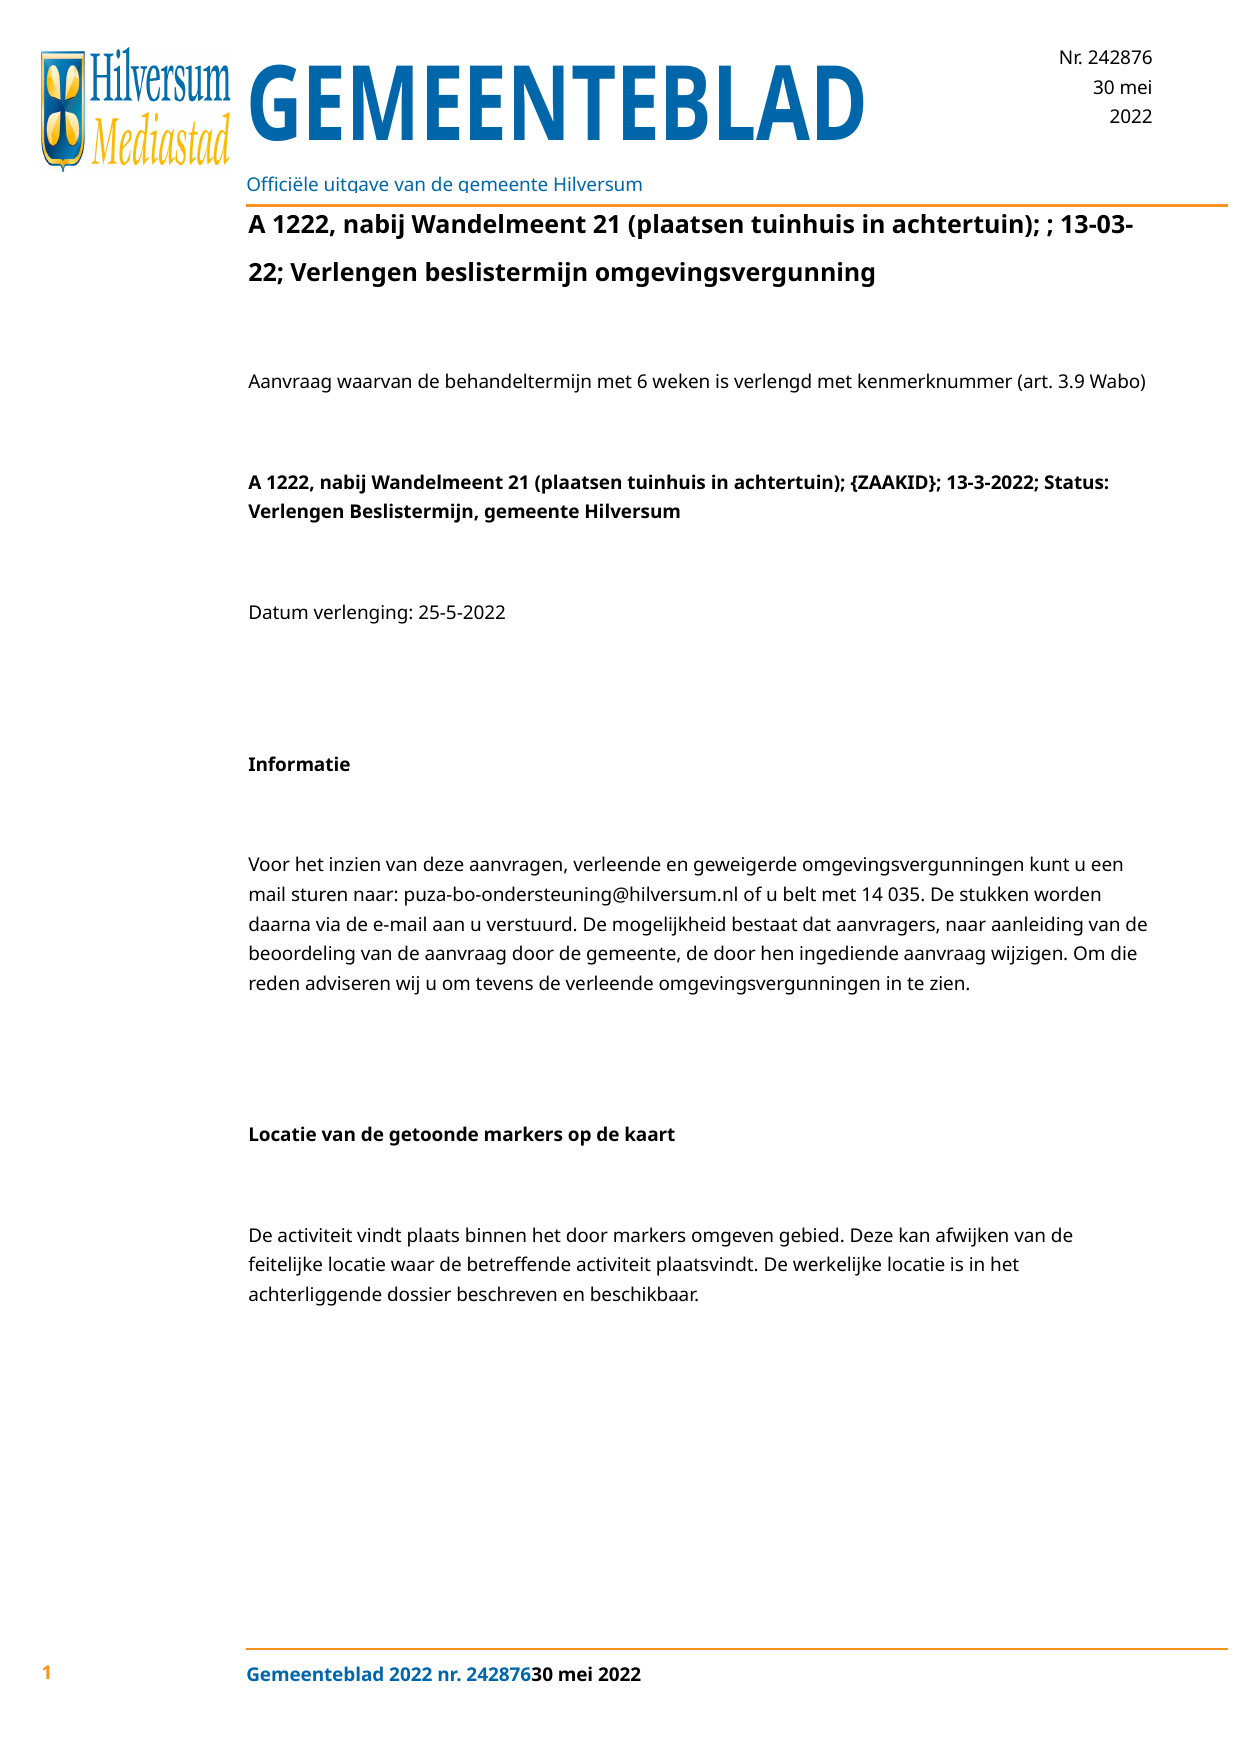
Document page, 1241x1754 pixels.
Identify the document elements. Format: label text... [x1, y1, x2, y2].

text De activiteit vindt plaats binnen het door markers omgeven gebied. Deze kan afwijken van de feitelijke locatie waar de betreffende activiteit plaatsvindt. De werkelijke locatie is in het achterliggende dossier beschreven en beschikbaar. [248, 1222, 1152, 1307]
text A 1222, nabij Wandelmeent 21 (plaatsen tuinhuis in achtertuin); ; 13-03-22; Verlengen beslistermijn omgevingsvergunning [248, 207, 1152, 288]
text Voor het inzien van deze aanvragen, verleende en geweigerde omgevingsvergunningen kunt u een mail sturen naar: puza-bo-ondersteuning@hilversum.nl of u belt met 14 035. De stukken worden daarna via de e-mail aan u verstuurd. De mogelijkheid bestaat dat aanvragers, naar aanleiding van de beoordeling van de aanvraag door de gemeente, de door hen ingediende aanvraag wijzigen. Om die reden adviseren wij u om tevens de verleende omgevingsvergunningen in te zien. [248, 852, 1152, 996]
text Locatie van de getoonde markers op de kaart [248, 1121, 1152, 1147]
picture [41, 47, 231, 172]
text A 1222, nabij Wandelmeent 21 (plaatsen tuinhuis in achtertuin); {ZAAKID}; 13-3-2022; Status: Verlengen Beslistermijn, gemeente Hilversum [248, 469, 1152, 524]
text Datum verlenging: 25-5-2022 [248, 599, 1152, 625]
text Aanvraag waarvan de behandeltermijn met 6 weken is verlengd met kenmerknummer (art. 3.9 Wabo) [248, 368, 1152, 394]
text Informatie [248, 751, 1152, 777]
